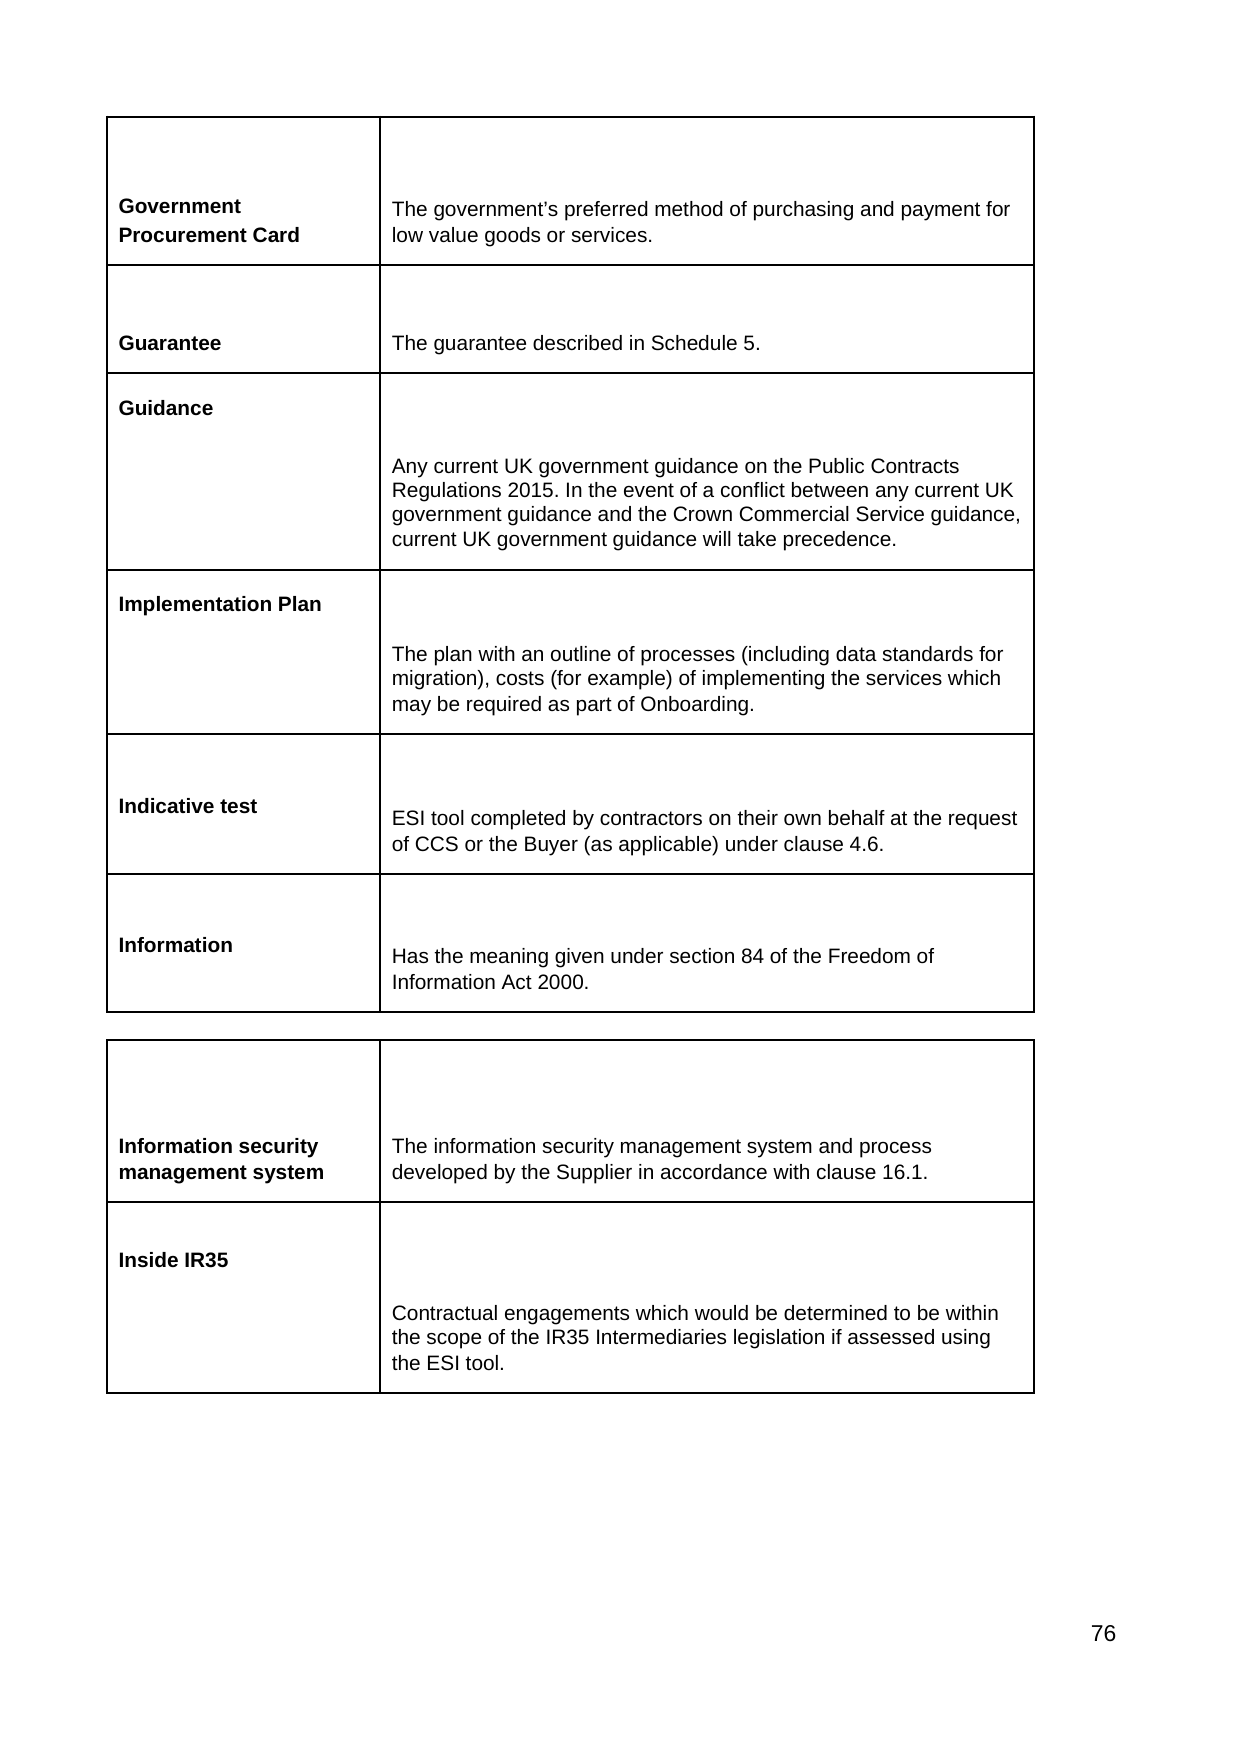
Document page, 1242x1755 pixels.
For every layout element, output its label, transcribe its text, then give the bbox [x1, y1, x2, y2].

table_cell The government’s preferred method of purchasing and payment for low value goods or services. [381, 118, 1033, 263]
table_cell Implementation Plan [108, 571, 379, 733]
table_header Information security management system [108, 1041, 379, 1201]
table_header The information security management system and process developed by the Supplier in accordance with clause 16.1. [381, 1041, 1033, 1201]
table_cell Indicative test [108, 735, 379, 873]
table_cell Information [108, 875, 379, 1011]
table_cell The plan with an outline of processes (including data standards for migration), costs (for example) of implementing the services which may be required as part of Onboarding. [381, 571, 1033, 733]
table_cell Government Procurement Card [108, 118, 379, 263]
table_cell Guarantee [108, 266, 379, 372]
table_cell Guidance [108, 374, 379, 568]
table_cell ESI tool completed by contractors on their own behalf at the request of CCS or the Buyer (as applicable) under clause 4.6. [381, 735, 1033, 873]
table_cell Contractual engagements which would be determined to be within the scope of the IR35 Intermediaries legislation if assessed using the ESI tool. [381, 1203, 1033, 1392]
table_cell Inside IR35 [108, 1203, 379, 1392]
table_cell Any current UK government guidance on the Public Contracts Regulations 2015. In the event of a conflict between any current UK government guidance and the Crown Commercial Service guidance, current UK government guidance will take precedence. [381, 374, 1033, 568]
table_cell Has the meaning given under section 84 of the Freedom of Information Act 2000. [381, 875, 1033, 1011]
table_cell The guarantee described in Schedule 5. [381, 266, 1033, 372]
